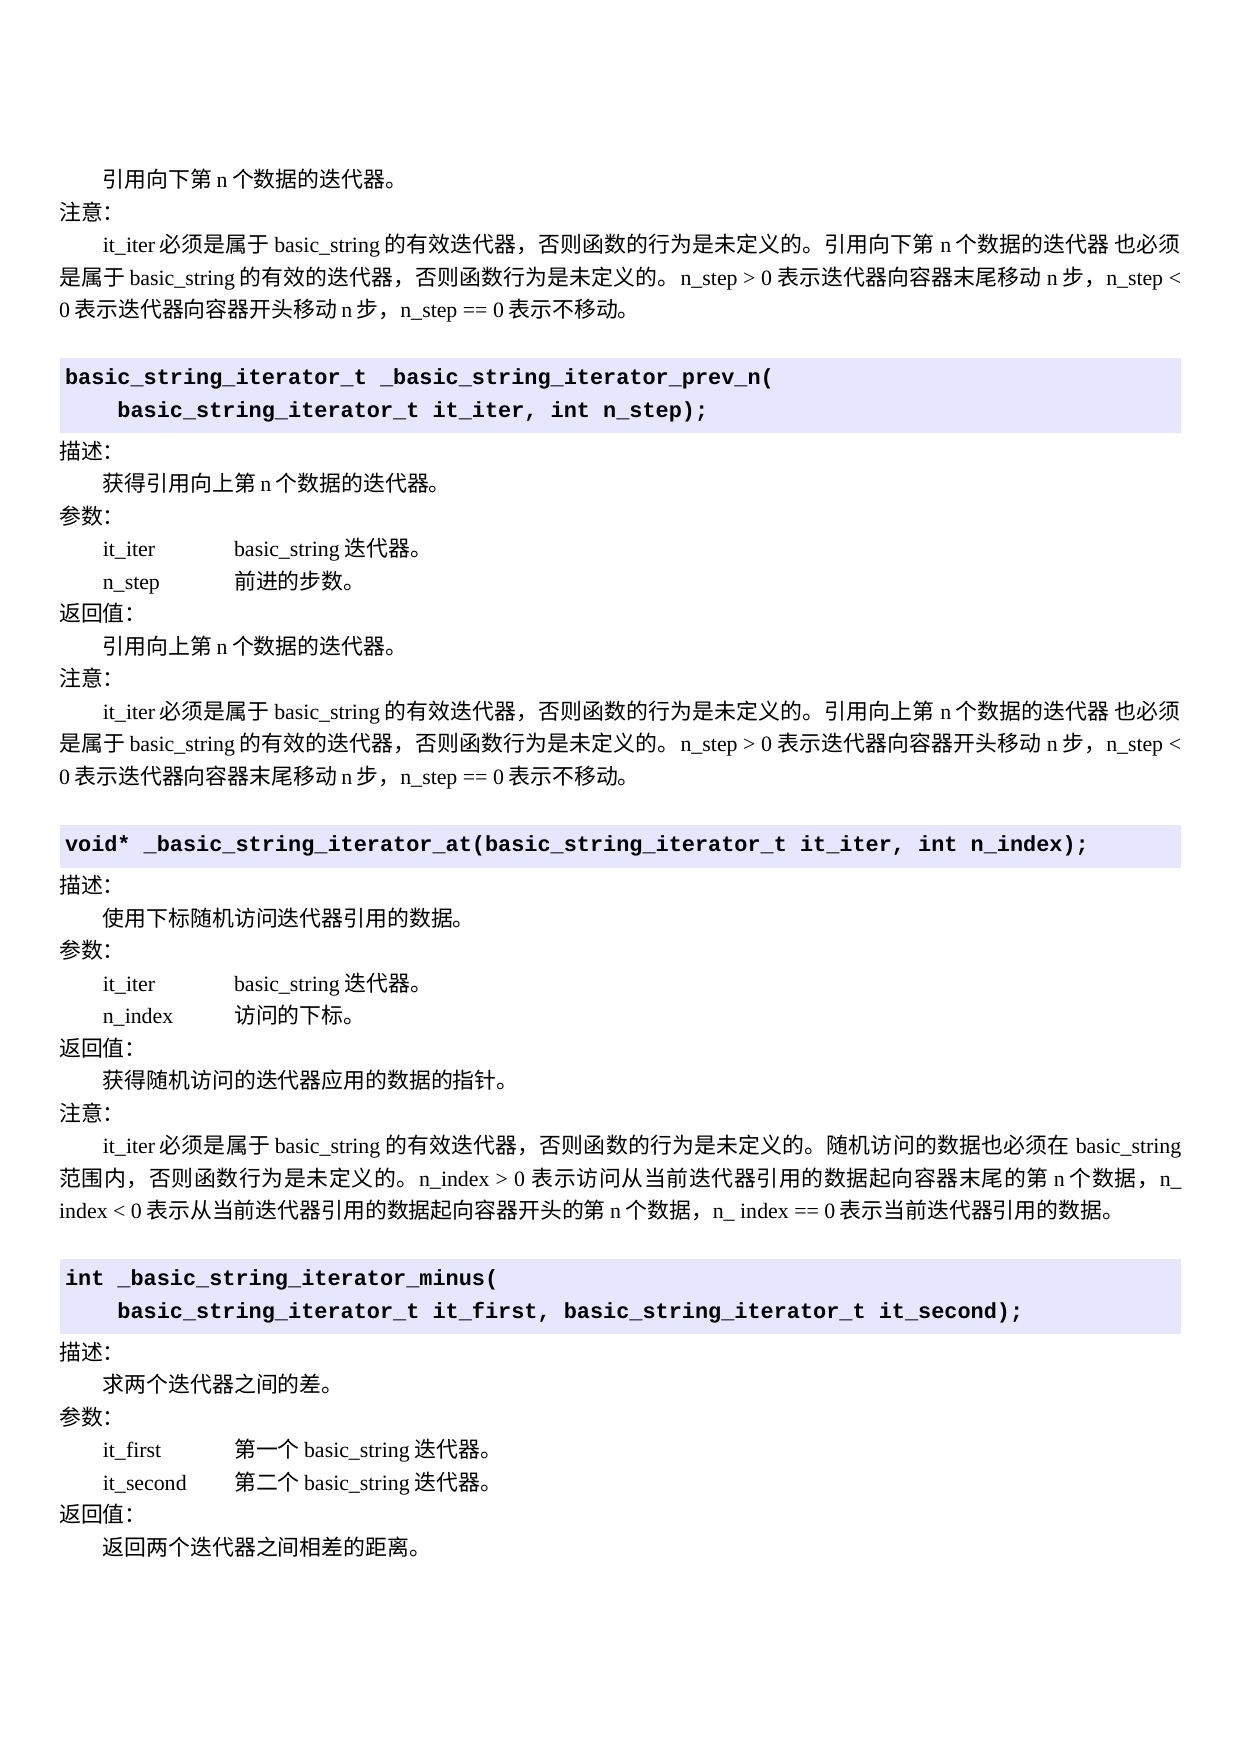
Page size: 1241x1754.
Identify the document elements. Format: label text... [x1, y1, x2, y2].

text it_iter basic_string迭代器。 [59, 531, 1181, 563]
text 描述： [59, 1335, 1181, 1367]
text 获得随机访问的迭代器应用的数据的指针。 [59, 1063, 1181, 1095]
text 求两个迭代器之间的差。 [59, 1367, 1181, 1399]
text 获得引用向上第n个数据的迭代器。 [59, 466, 1181, 498]
text 描述： [59, 869, 1181, 900]
text it_iter必须是属于basic_string的有效迭代器，否则函数的行为是未定义的。随机访问的数据也必须在basic_string范围内，否则函数行为是未定义的。n_index > 0 表示访问从当前迭代器引用的数据起向容器末尾的第n个数据，n_ index < 0表示从当前迭代器引用的数据起向容器开头的第n个数据，n_ index == 0表示当前迭代器引用的数据。 [59, 1128, 1181, 1225]
table_header void* _basic_string_iterator_at(basic_string_iterator_t it_iter, int n_index); [60, 825, 1181, 868]
text 参数： [59, 933, 1181, 965]
text 参数： [59, 498, 1181, 531]
text 注意： [59, 194, 1181, 227]
text 使用下标随机访问迭代器引用的数据。 [59, 900, 1181, 933]
text it_iter必须是属于basic_string的有效迭代器，否则函数的行为是未定义的。引用向下第n个数据的迭代器 也必须是属于basic_string的有效的迭代器，否则函数行为是未定义的。n_step > 0 表示迭代器向容器末尾移动n步，n_step < 0表示迭代器向容器开头移动n步，n_step == 0表示不移动。 [59, 227, 1181, 324]
text 描述： [59, 435, 1181, 466]
text 注意： [59, 1095, 1181, 1128]
text 引用向下第n个数据的迭代器。 [59, 162, 1181, 194]
text 返回值： [59, 1497, 1181, 1529]
text it_second 第二个basic_string迭代器。 [59, 1464, 1181, 1497]
text 返回值： [59, 1030, 1181, 1063]
table_header basic_string_iterator_t _basic_string_iterator_prev_n( basic_string_iterator_t it_iter, int n_step); [60, 358, 1181, 433]
text 引用向上第n个数据的迭代器。 [59, 628, 1181, 661]
text it_iter必须是属于basic_string的有效迭代器，否则函数的行为是未定义的。引用向上第n个数据的迭代器 也必须是属于basic_string的有效的迭代器，否则函数行为是未定义的。n_step > 0 表示迭代器向容器开头移动n步，n_step < 0表示迭代器向容器末尾移动n步，n_step == 0表示不移动。 [59, 693, 1181, 791]
text 注意： [59, 661, 1181, 693]
text 返回两个迭代器之间相差的距离。 [59, 1529, 1181, 1562]
table_header int _basic_string_iterator_minus( basic_string_iterator_t it_first, basic_string_iterator_t it_second); [60, 1259, 1181, 1334]
text 参数： [59, 1399, 1181, 1432]
text n_step 前进的步数。 [59, 563, 1181, 596]
text it_iter basic_string迭代器。 [59, 965, 1181, 998]
text 返回值： [59, 596, 1181, 628]
text n_index 访问的下标。 [59, 998, 1181, 1030]
text it_first 第一个basic_string迭代器。 [59, 1432, 1181, 1464]
